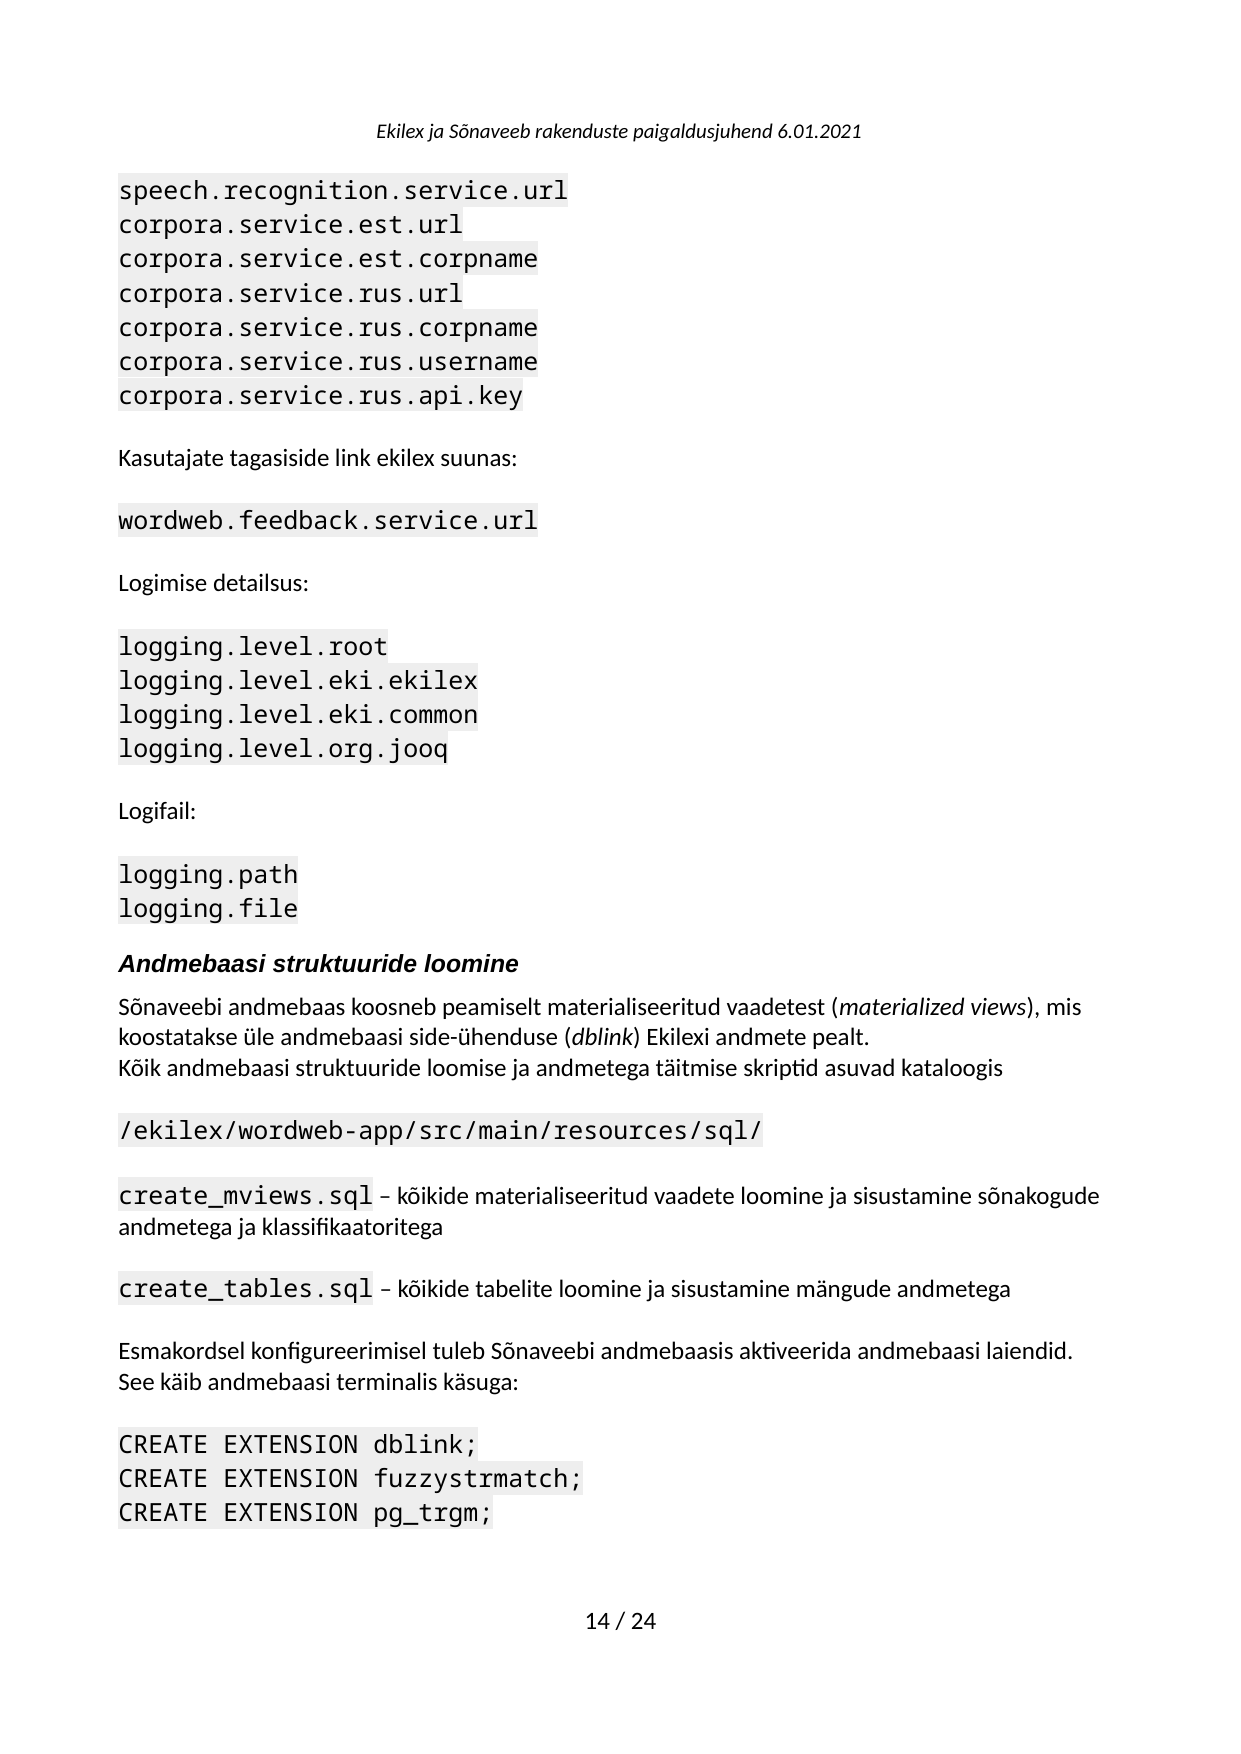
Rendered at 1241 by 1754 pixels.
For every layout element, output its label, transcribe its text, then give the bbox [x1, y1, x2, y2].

text logging.level.root [118, 629, 1122, 663]
text Sõnaveebi andmebaas koosneb peamiselt materialiseeritud vaadetest (materialized views), mis koostatakse üle andmebaasi side-ühenduse (dblink) Ekilexi andmete pealt. [118, 991, 1122, 1052]
text logging.path [118, 856, 1122, 891]
text create_tables.sql – kõikide tabelite loomine ja sisustamine mängude andmetega [118, 1271, 1122, 1305]
text speech.recognition.service.url [118, 173, 1122, 207]
text corpora.service.rus.corpname [118, 309, 1122, 343]
text CREATE EXTENSION fuzzystrmatch; [118, 1461, 1122, 1495]
text corpora.service.est.corpname [118, 241, 1122, 275]
text corpora.service.rus.url [118, 275, 1122, 309]
text logging.level.org.jooq [118, 731, 1122, 765]
text logging.file [118, 891, 1122, 924]
text logging.level.eki.ekilex [118, 663, 1122, 697]
text wordweb.feedback.service.url [118, 503, 1122, 537]
text corpora.service.rus.api.key [118, 377, 1122, 411]
text Logimise detailsus: [118, 568, 1122, 598]
text create_mviews.sql – kõikide materialiseeritud vaadete loomine ja sisustamine sõnakogude andmetega ja klassifikaatoritega [118, 1177, 1122, 1242]
text Kasutajate tagasiside link ekilex suunas: [118, 442, 1122, 472]
text corpora.service.est.url [118, 207, 1122, 241]
subtitle Andmebaasi struktuuride loomine [118, 949, 1122, 978]
text See käib andmebaasi terminalis käsuga: [118, 1366, 1122, 1396]
text CREATE EXTENSION dblink; [118, 1427, 1122, 1461]
text Logifail: [118, 795, 1122, 826]
text CREATE EXTENSION pg_trgm; [118, 1495, 1122, 1529]
text /ekilex/wordweb-app/src/main/resources/sql/ [118, 1113, 1122, 1147]
text corpora.service.rus.username [118, 343, 1122, 377]
text Esmakordsel konfigureerimisel tuleb Sõnaveebi andmebaasis aktiveerida andmebaasi laiendid. [118, 1335, 1122, 1366]
text logging.level.eki.common [118, 697, 1122, 731]
text Kõik andmebaasi struktuuride loomise ja andmetega täitmise skriptid asuvad kataloogis [118, 1052, 1122, 1082]
